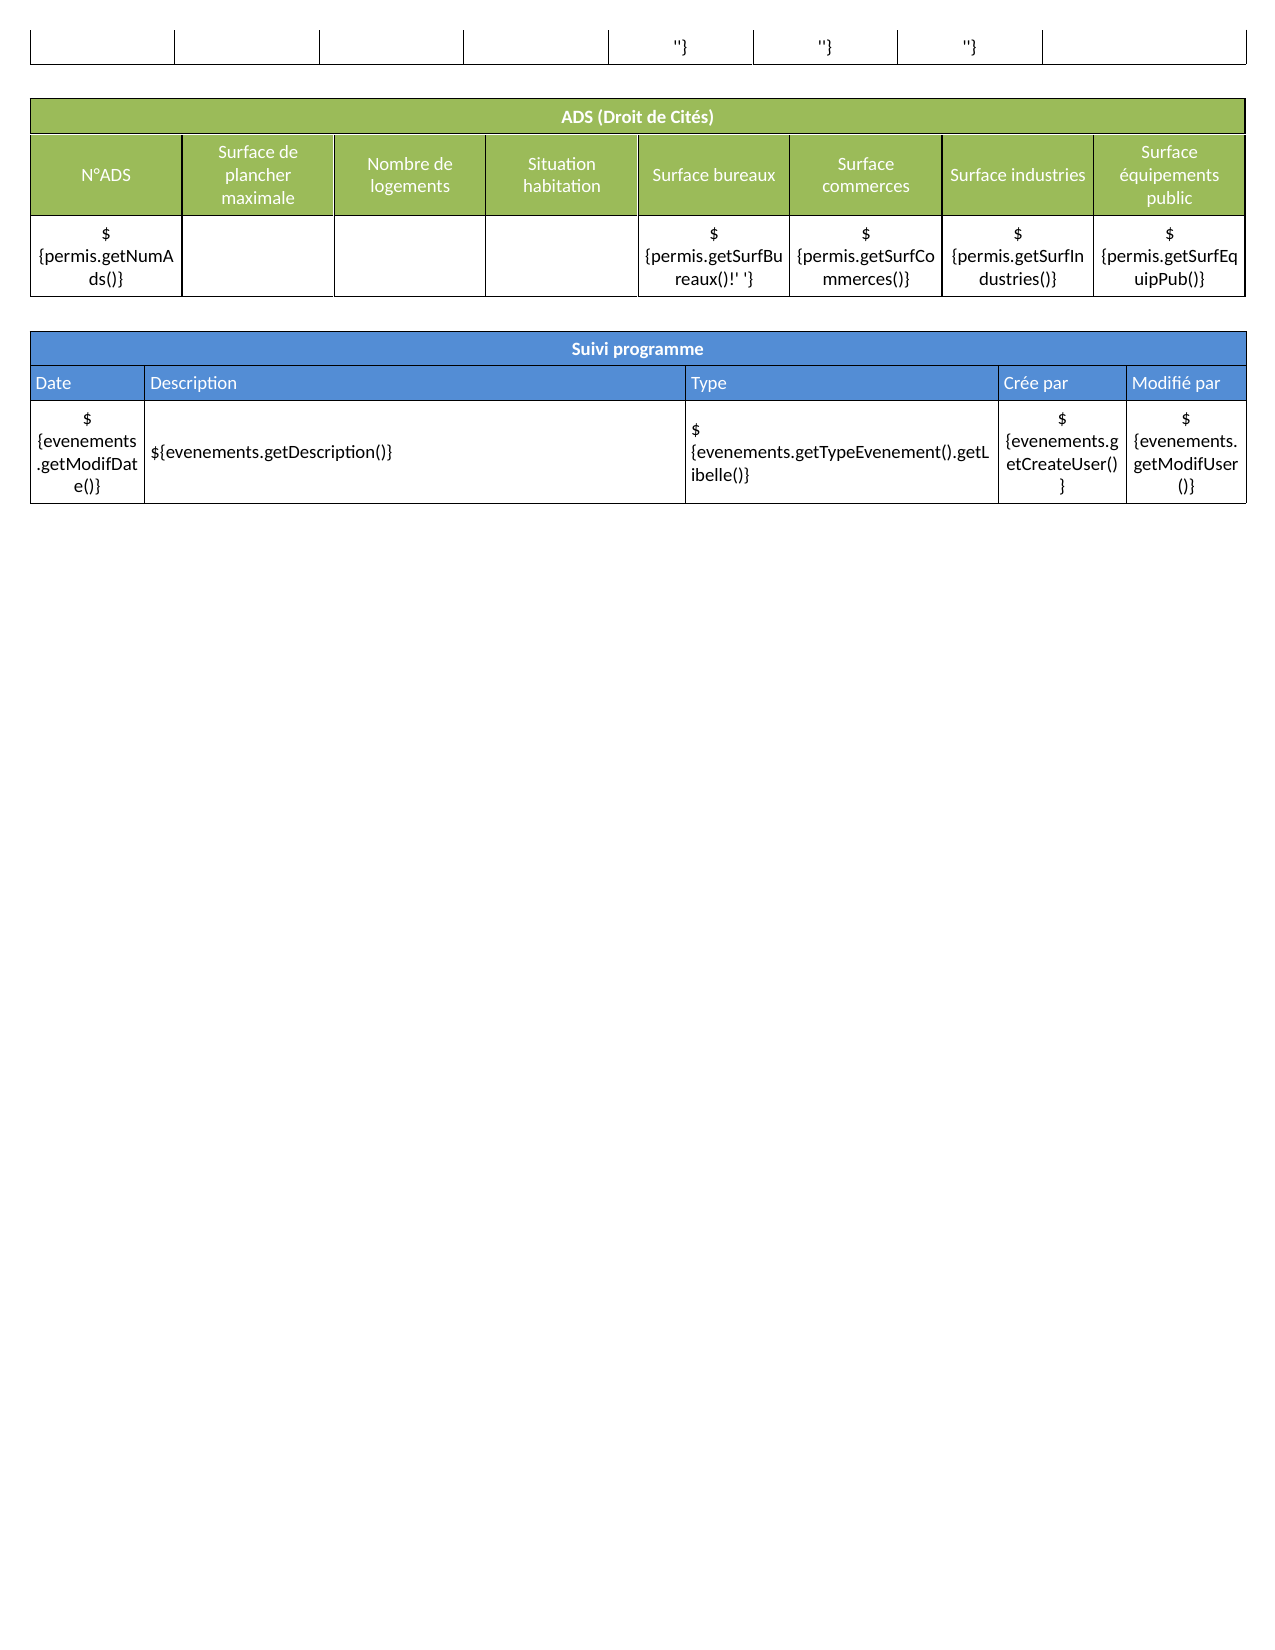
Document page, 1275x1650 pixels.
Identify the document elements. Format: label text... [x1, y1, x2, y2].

table_cell N°ADS [31, 135, 181, 215]
table_header Suivi programme [31, 332, 1246, 365]
table_cell ${evenements.getTypeEvenement().getLibelle()} [686, 401, 998, 503]
table_cell Description [145, 366, 685, 400]
table_cell Surface industries [943, 135, 1093, 215]
table_cell ${permis.getNumAds()} [31, 216, 181, 296]
table_cell ''} [898, 30, 1042, 64]
table_cell Surface bureaux [639, 135, 789, 215]
table_cell ${evenements.getDescription()} [145, 401, 685, 503]
table_cell [183, 216, 333, 296]
table_cell [175, 30, 319, 64]
table_cell Nombre de logements [335, 135, 485, 215]
table_cell Surface commerces [790, 135, 941, 215]
table_cell Situation habitation [486, 135, 637, 215]
table_cell Crée par [999, 366, 1126, 400]
table_cell [464, 30, 608, 64]
table_cell [320, 30, 463, 64]
table_cell [31, 30, 174, 64]
table_cell ${evenements.getModifDate()} [31, 401, 144, 503]
table_cell ${evenements.getModifUser()} [1127, 401, 1246, 503]
table_cell [335, 216, 485, 296]
table_cell ${evenements.getCreateUser()} [999, 401, 1126, 503]
table_cell Surface de plancher maximale [183, 135, 333, 215]
table_cell ''} [754, 30, 897, 64]
table_header ADS (Droit de Cités) [31, 99, 1244, 133]
table_cell ${permis.getSurfBureaux()!' '} [639, 216, 789, 296]
table_cell Surface équipements public [1094, 135, 1244, 215]
table_cell Modifié par [1127, 366, 1246, 400]
table_cell Type [686, 366, 998, 400]
table_cell Date [31, 366, 144, 400]
table_cell ${permis.getSurfEquipPub()} [1094, 216, 1244, 296]
table_cell ${permis.getSurfIndustries()} [943, 216, 1093, 296]
table_cell [486, 216, 637, 296]
table_cell ''} [609, 30, 752, 64]
table_cell [1043, 30, 1246, 64]
table_cell ${permis.getSurfCommerces()} [790, 216, 941, 296]
